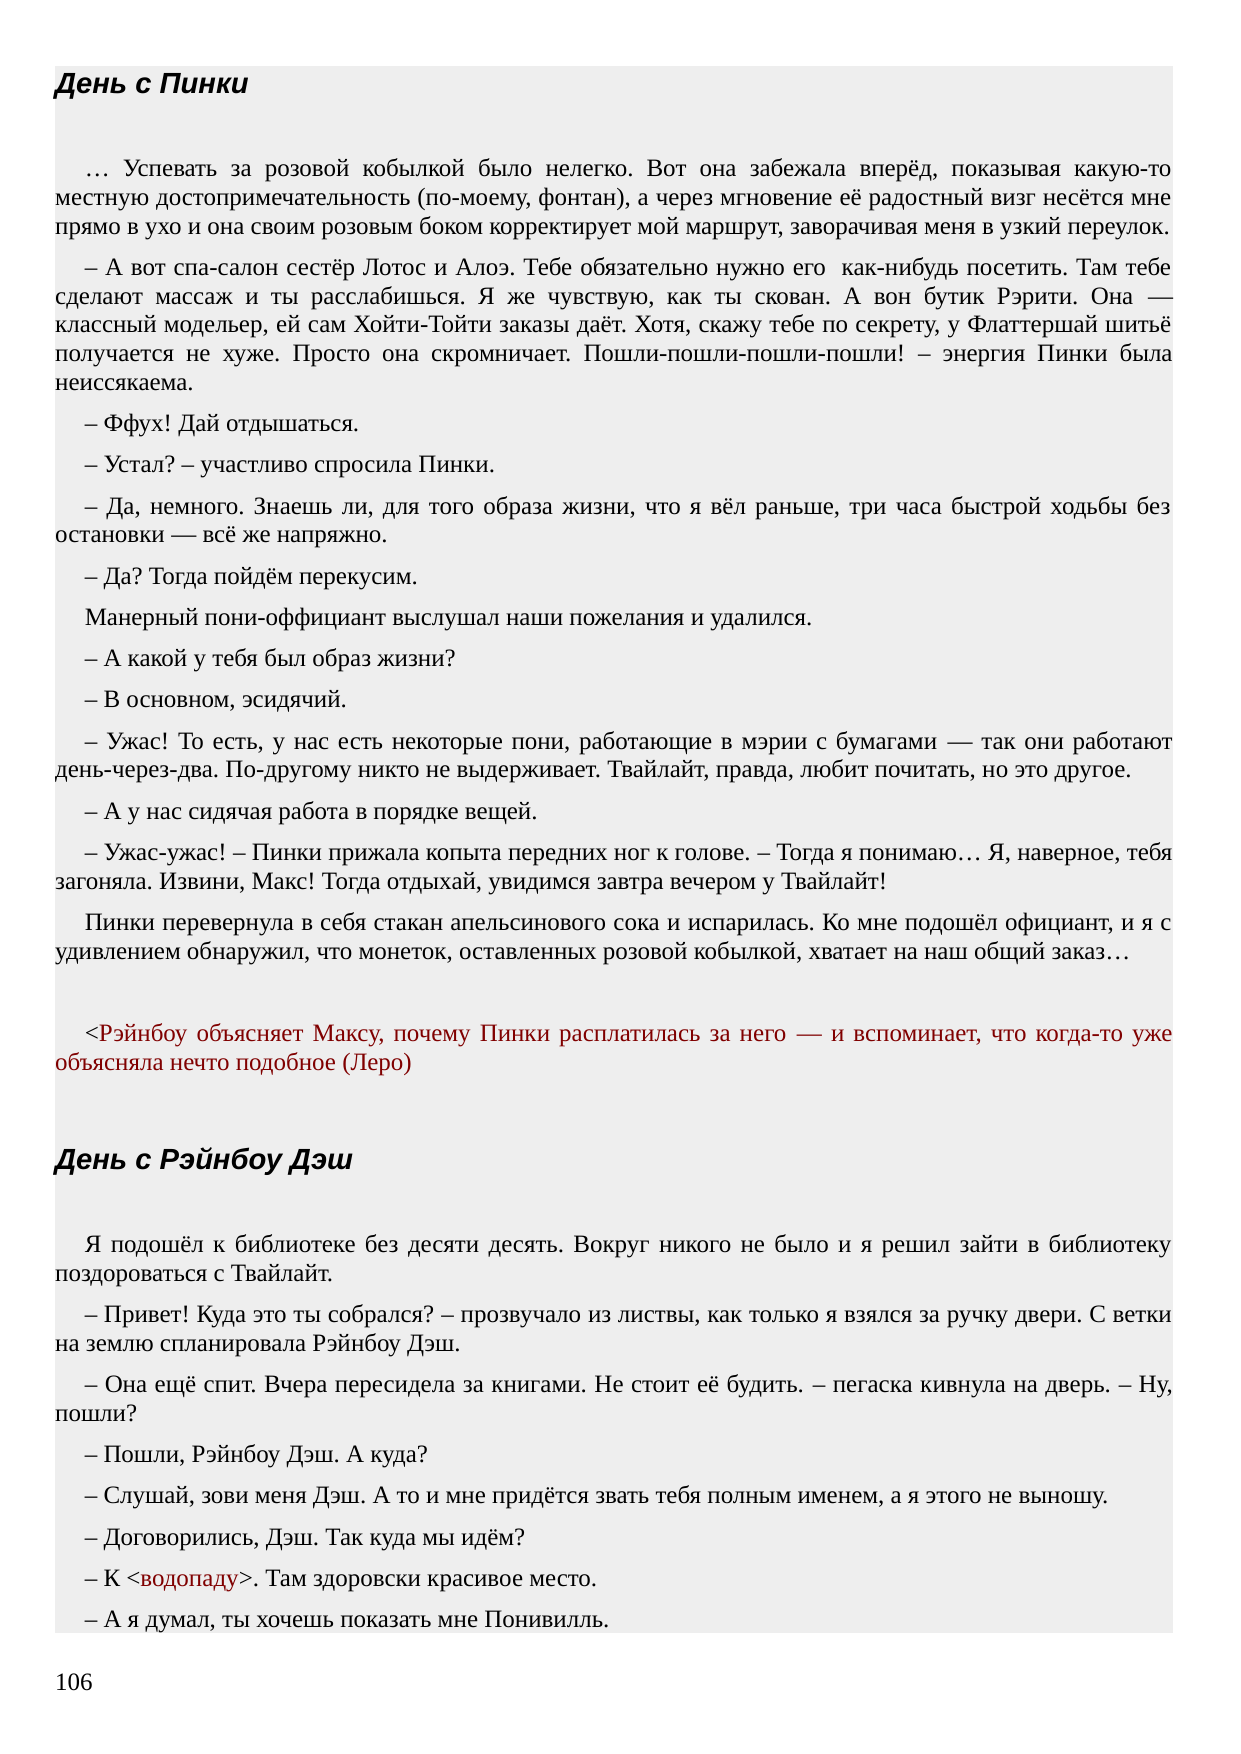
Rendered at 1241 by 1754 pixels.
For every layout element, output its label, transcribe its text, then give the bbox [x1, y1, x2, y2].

text Манерный пони-оффициант выслушал наши пожелания и удалился. [55, 602, 1173, 631]
text – А вот спа-салон сестёр Лотос и Алоэ. Тебе обязательно нужно его как-нибудь посетить. Там тебе сделают массаж и ты расслабишься. Я же чувствую, как ты скован. А вон бутик Рэрити. Она — классный модельер, ей сам Хойти-Тойти заказы даёт. Хотя, скажу тебе по секрету, у Флаттершай шитьё получается не хуже. Просто она скромничает. Пошли-пошли-пошли-пошли! – энергия Пинки была неиссякаема. [55, 252, 1173, 396]
text – Ужас-ужас! – Пинки прижала копыта передних ног к голове. – Тогда я понимаю… Я, наверное, тебя загоняла. Извини, Макс! Тогда отдыхай, увидимся завтра вечером у Твайлайт! [55, 837, 1173, 894]
text <Рэйнбоу объясняет Максу, почему Пинки расплатилась за него — и вспоминает, что когда-то уже объясняла нечто подобное (Леро) [55, 1018, 1173, 1076]
subtitle День с Пинки [55, 66, 1173, 99]
text – К <водопаду>. Там здоровски красивое место. [55, 1563, 1173, 1592]
text – Она ещё спит. Вчера пересидела за книгами. Не стоит её будить. – пегаска кивнула на дверь. – Ну, пошли? [55, 1369, 1173, 1427]
text – В основном, эсидячий. [55, 684, 1173, 713]
text Я подошёл к библиотеке без десяти десять. Вокруг никого не было и я решил зайти в библиотеку поздороваться с Твайлайт. [55, 1229, 1173, 1287]
text – Слушай, зови меня Дэш. А то и мне придётся звать тебя полным именем, а я этого не выношу. [55, 1481, 1173, 1509]
text – А я думал, ты хочешь показать мне Понивилль. [55, 1604, 1173, 1633]
text – Ффух! Дай отдышаться. [55, 408, 1173, 437]
text – Пошли, Рэйнбоу Дэш. А куда? [55, 1439, 1173, 1468]
text – Да? Тогда пойдём перекусим. [55, 561, 1173, 589]
text – Привет! Куда это ты собрался? – прозвучало из листвы, как только я взялся за ручку двери. С ветки на землю спланировала Рэйнбоу Дэш. [55, 1299, 1173, 1357]
text – А у нас сидячая работа в порядке вещей. [55, 796, 1173, 824]
text – Да, немного. Знаешь ли, для того образа жизни, что я вёл раньше, три часа быстрой ходьбы без остановки — всё же напряжно. [55, 491, 1173, 548]
text … Успевать за розовой кобылкой было нелегко. Вот она забежала вперёд, показывая какую-то местную достопримечательность (по-моему, фонтан), а через мгновение её радостный визг несётся мне прямо в ухо и она своим розовым боком корректирует мой маршрут, заворачивая меня в узкий переулок. [55, 153, 1173, 239]
text – Договорились, Дэш. Так куда мы идём? [55, 1522, 1173, 1551]
text – А какой у тебя был образ жизни? [55, 643, 1173, 672]
subtitle День с Рэйнбоу Дэш [55, 1142, 1173, 1176]
text Пинки перевернула в себя стакан апельсинового сока и испарилась. Ко мне подошёл официант, и я с удивлением обнаружил, что монеток, оставленных розовой кобылкой, хватает на наш общий заказ… [55, 907, 1173, 964]
text – Устал? – участливо спросила Пинки. [55, 449, 1173, 478]
text – Ужас! То есть, у нас есть некоторые пони, работающие в мэрии с бумагами — так они работают день-через-два. По-другому никто не выдерживает. Твайлайт, правда, любит почитать, но это другое. [55, 726, 1173, 783]
